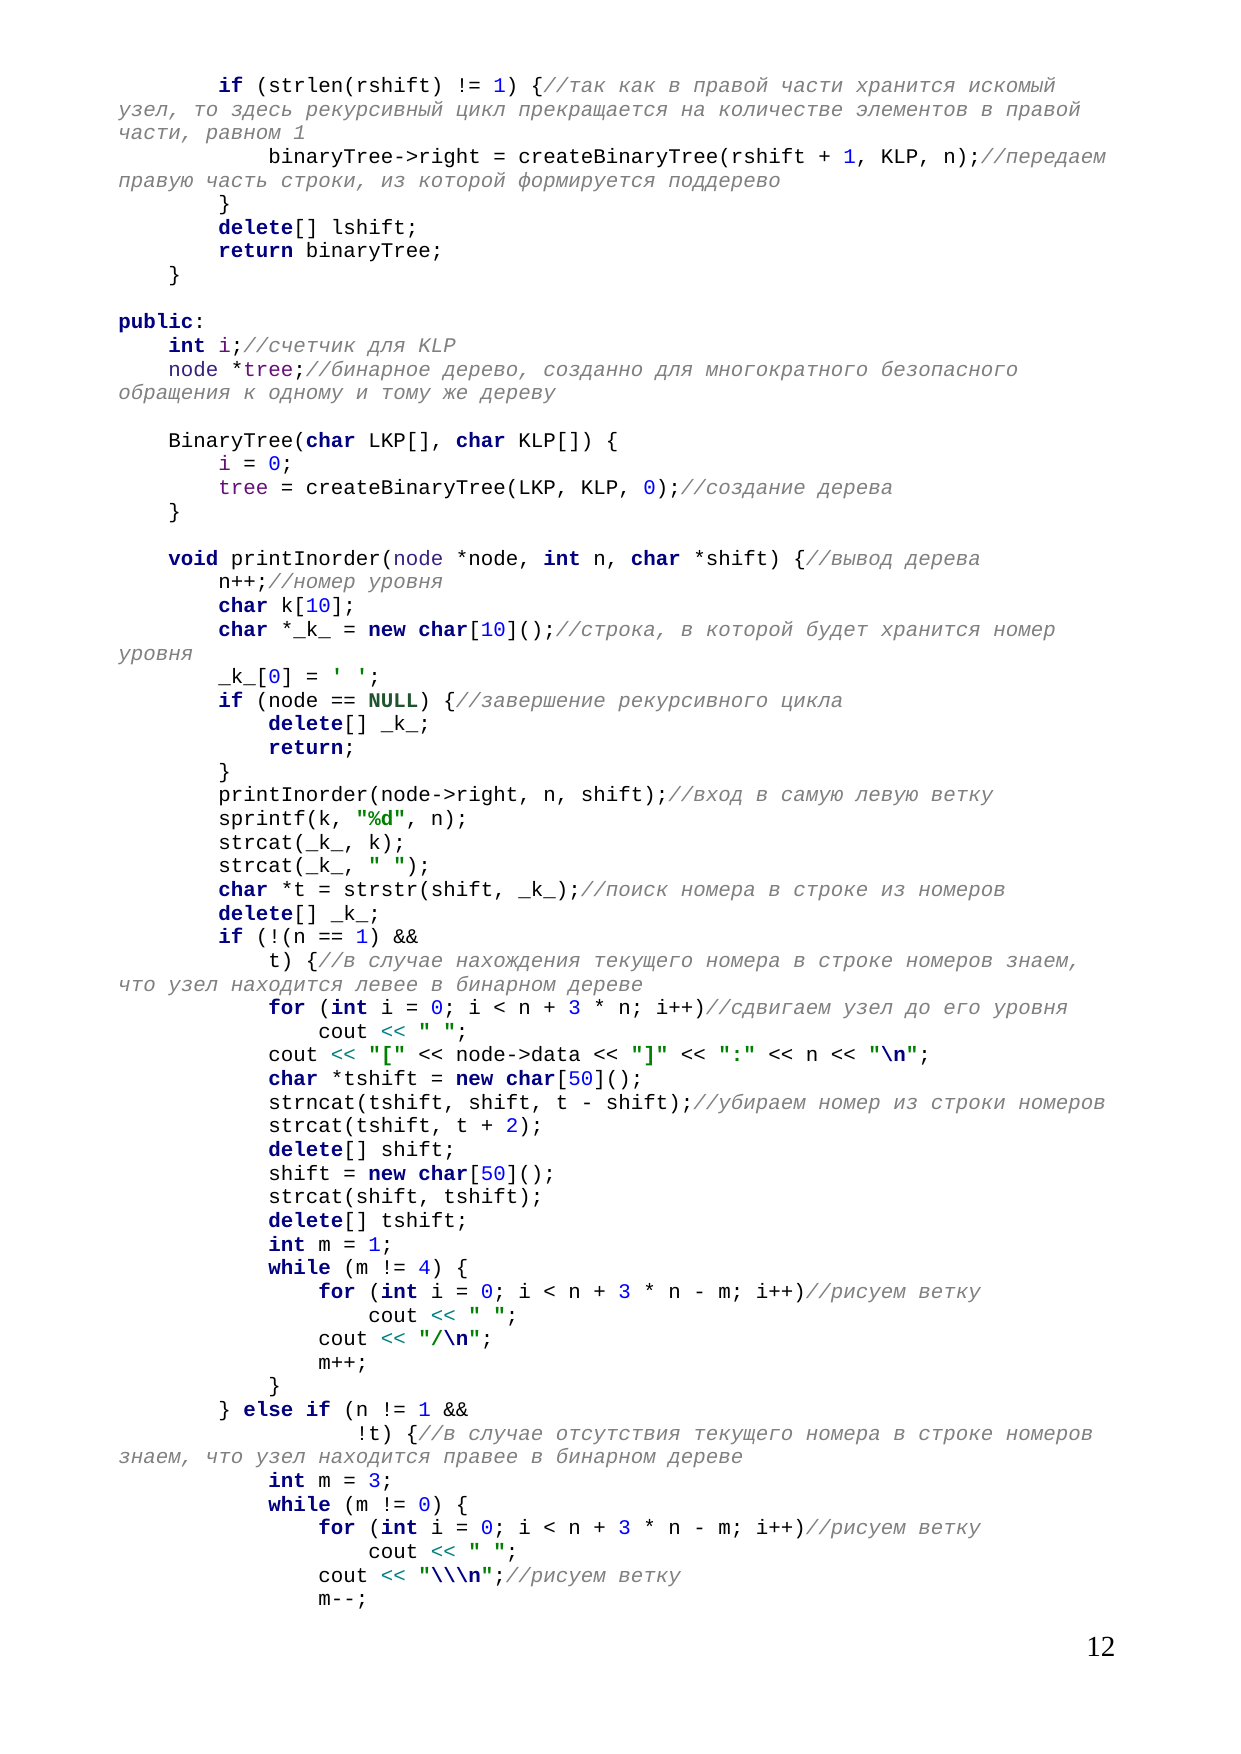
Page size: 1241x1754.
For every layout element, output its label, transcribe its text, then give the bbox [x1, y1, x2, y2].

text if (strlen(rshift) != 1) {//так как в правой части хранится искомый узел, то здесь рекурсивный цикл прекращается на количестве элементов в правой части, равном 1 binaryTree->right = createBinaryTree(rshift + 1, KLP, n);//передаем правую часть строки, из которой формируется поддерево } delete[] lshift; return binaryTree; } public: int i;//счетчик для KLP node *tree;//бинарное дерево, созданно для многократного безопасного обращения к одному и тому же дереву BinaryTree(char LKP[], char KLP[]) { i = 0; tree = createBinaryTree(LKP, KLP, 0);//создание дерева } void printInorder(node *node, int n, char *shift) {//вывод дерева n++;//номер уровня char k[10]; char *_k_ = new char[10]();//строка, в которой будет хранится номер уровня _k_[0] = ' '; if (node == NULL) {//завершение рекурсивного цикла delete[] _k_; return; } printInorder(node->right, n, shift);//вход в самую левую ветку sprintf(k, "%d", n); strcat(_k_, k); strcat(_k_, " "); char *t = strstr(shift, _k_);//поиск номера в строке из номеров delete[] _k_; if (!(n == 1) && t) {//в случае нахождения текущего номера в строке номеров знаем, что узел находится левее в бинарном дереве for (int i = 0; i < n + 3 * n; i++)//сдвигаем узел до его уровня cout << " "; cout << "[" << node->data << "]" << ":" << n << "\n"; char *tshift = new char[50](); strncat(tshift, shift, t - shift);//убираем номер из строки номеров strcat(tshift, t + 2); delete[] shift; shift = new char[50](); strcat(shift, tshift); delete[] tshift; int m = 1; while (m != 4) { for (int i = 0; i < n + 3 * n - m; i++)//рисуем ветку cout << " "; cout << "/\n"; m++; } } else if (n != 1 && !t) {//в случае отсутствия текущего номера в строке номеров знаем, что узел находится правее в бинарном дереве int m = 3; while (m != 0) { for (int i = 0; i < n + 3 * n - m; i++)//рисуем ветку cout << " "; cout << "\\\n";//рисуем ветку m--; [118, 75, 1122, 1612]
